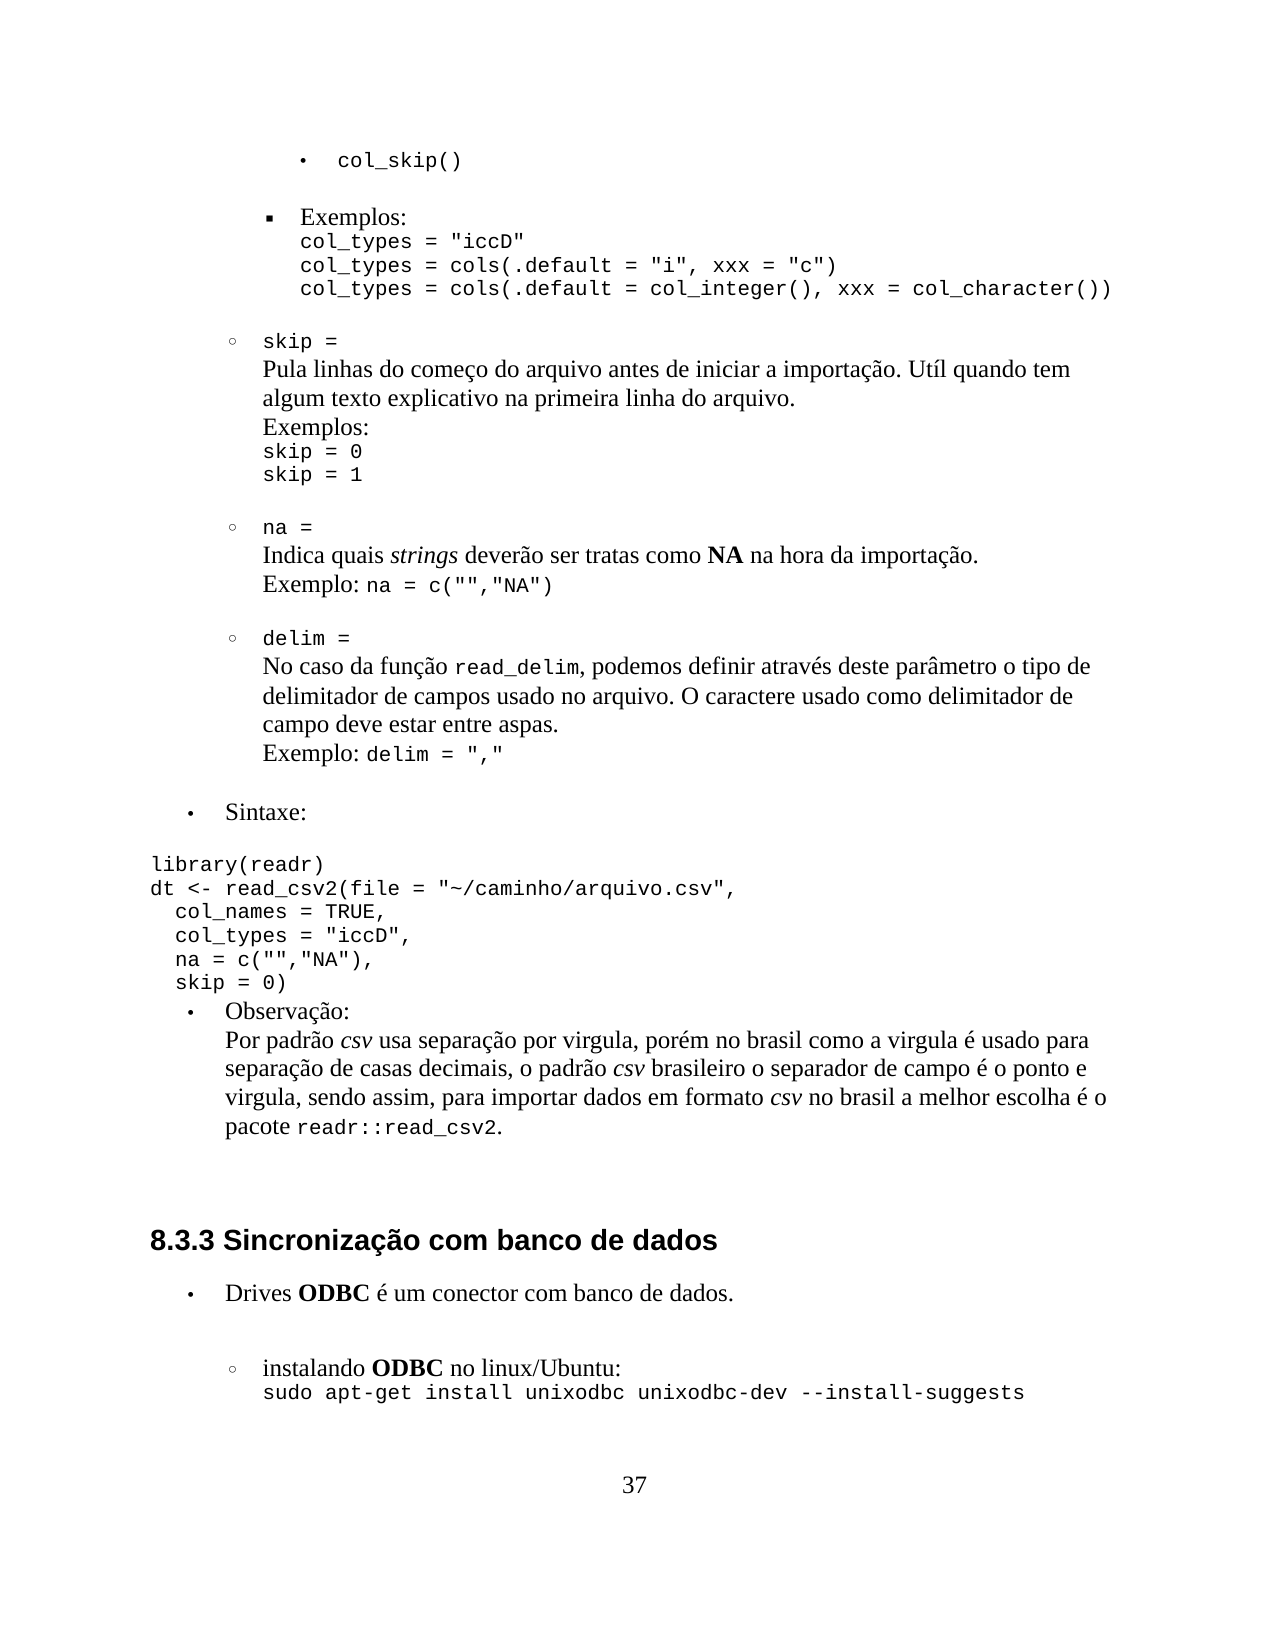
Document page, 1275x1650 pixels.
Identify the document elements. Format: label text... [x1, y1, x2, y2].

list instalando ODBC no linux/Ubuntu: sudo apt-get install unixodbc unixodbc-dev --install-suggests [225, 1353, 1125, 1434]
text col_names = TRUE, [150, 901, 1125, 925]
list Observação: Por padrão csv usa separação por virgula, porém no brasil como a virgula é usado para separação de casas decimais, o padrão csv brasileiro o separador de campo é o ponto e virgula, sendo assim, para importar dados em formato csv no brasil a melhor escolha é o pacote readr::read_csv2. [187, 996, 1125, 1169]
text skip = 0) [150, 972, 1125, 996]
list Drives ODBC é um conector com banco de dados. [187, 1278, 1125, 1336]
text dt <- read_csv2(file = "~/caminho/arquivo.csv", [150, 878, 1125, 901]
list skip = Pula linhas do começo do arquivo antes de iniciar a importação. Utíl quando tem algum texto explicativo na primeira linha do arquivo. Exemplos: skip = 0 skip = 1 [225, 331, 1125, 517]
subtitle 8.3.3 Sincronização com banco de dados [150, 1223, 1125, 1257]
list delim = No caso da função read_delim, podemos definir através deste parâmetro o tipo de delimitador de campos usado no arquivo. O caractere usado como delimitador de campo deve estar entre aspas. Exemplo: delim = "," [225, 627, 1125, 797]
text library(readr) [150, 854, 1125, 878]
text na = c("","NA"), [150, 949, 1125, 972]
list col_skip() [300, 150, 1125, 202]
text col_types = "iccD", [150, 925, 1125, 949]
list Exemplos: col_types = "iccD" col_types = cols(.default = "i", xxx = "c") col_types = cols(.default = col_integer(), xxx = col_character()) [262, 202, 1125, 331]
list na = Indica quais strings deverão ser tratas como NA na hora da importação. Exemplo: na = c("","NA") [225, 517, 1125, 627]
list Sintaxe: [187, 797, 1125, 854]
